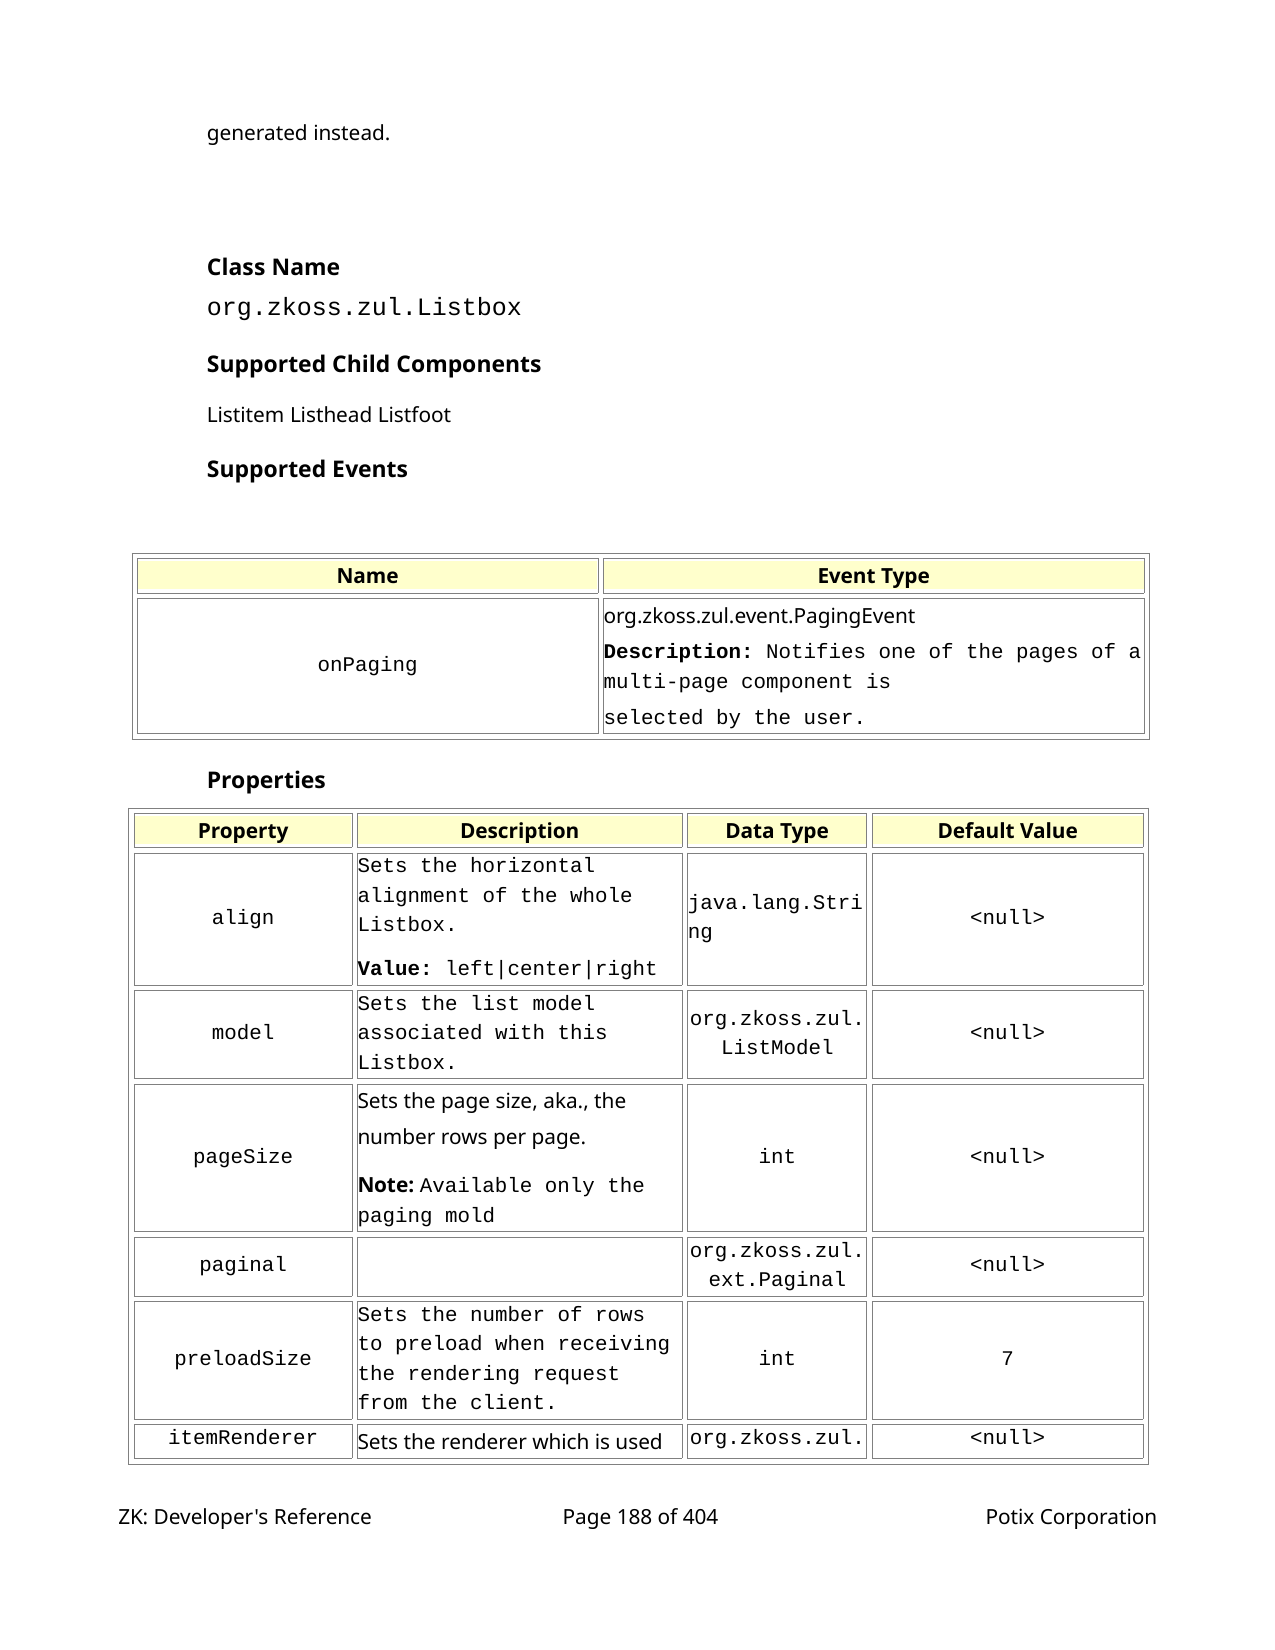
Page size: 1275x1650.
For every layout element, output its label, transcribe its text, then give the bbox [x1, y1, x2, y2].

table_cell <null> [869, 985, 1146, 1078]
table_cell org.zkoss.zul.event.PagingEvent Description: Notifies one of the pages of a multi-page component is selected by the user. [600, 593, 1147, 733]
table_cell Sets the horizontal alignment of the whole Listbox. Value: left|center|right [354, 847, 685, 985]
table_header Data Type [685, 809, 869, 847]
table_cell model [131, 985, 354, 1078]
table_cell itemRenderer [131, 1419, 354, 1458]
table_cell org.zkoss.zul. [685, 1419, 869, 1458]
table_cell onPaging [134, 593, 600, 733]
subtitle Class Name [207, 251, 1157, 282]
table_cell paginal [131, 1231, 354, 1296]
table_cell Sets the number of rows to preload when receiving the rendering request from the client. [354, 1296, 685, 1418]
table_cell pageSize [131, 1078, 354, 1231]
table_cell org.zkoss.zul.ext.Paginal [685, 1231, 869, 1296]
subtitle Properties [207, 764, 1157, 795]
subtitle Supported Child Components [207, 348, 1157, 379]
table_header Name [134, 554, 600, 592]
table_cell Sets the page size, aka., the number rows per page. Note: Available only the paging mold [354, 1078, 685, 1231]
table_cell [358, 1238, 682, 1296]
text Listitem Listhead Listfoot [207, 400, 1157, 428]
table_cell org.zkoss.zul.ListModel [685, 985, 869, 1078]
table_cell <null> [869, 847, 1146, 985]
table_header Event Type [600, 554, 1147, 592]
table_header Property [131, 809, 354, 847]
text generated instead. [207, 118, 1157, 146]
table_header Default Value [869, 809, 1146, 847]
table_cell <null> [869, 1078, 1146, 1231]
table_cell java.lang.String [685, 847, 869, 985]
table_header Description [354, 809, 685, 847]
subtitle Supported Events [207, 453, 1157, 484]
table_cell align [131, 847, 354, 985]
table_cell int [685, 1296, 869, 1418]
table_cell Sets the renderer which is used [354, 1419, 685, 1458]
table_cell 7 [869, 1296, 1146, 1418]
table_cell <null> [869, 1419, 1146, 1458]
table_cell Sets the list model associated with this Listbox. [354, 985, 685, 1078]
table_cell int [685, 1078, 869, 1231]
table_cell [354, 1231, 685, 1296]
table_cell <null> [869, 1231, 1146, 1296]
table_cell preloadSize [131, 1296, 354, 1418]
text org.zkoss.zul.Listbox [207, 294, 1157, 323]
